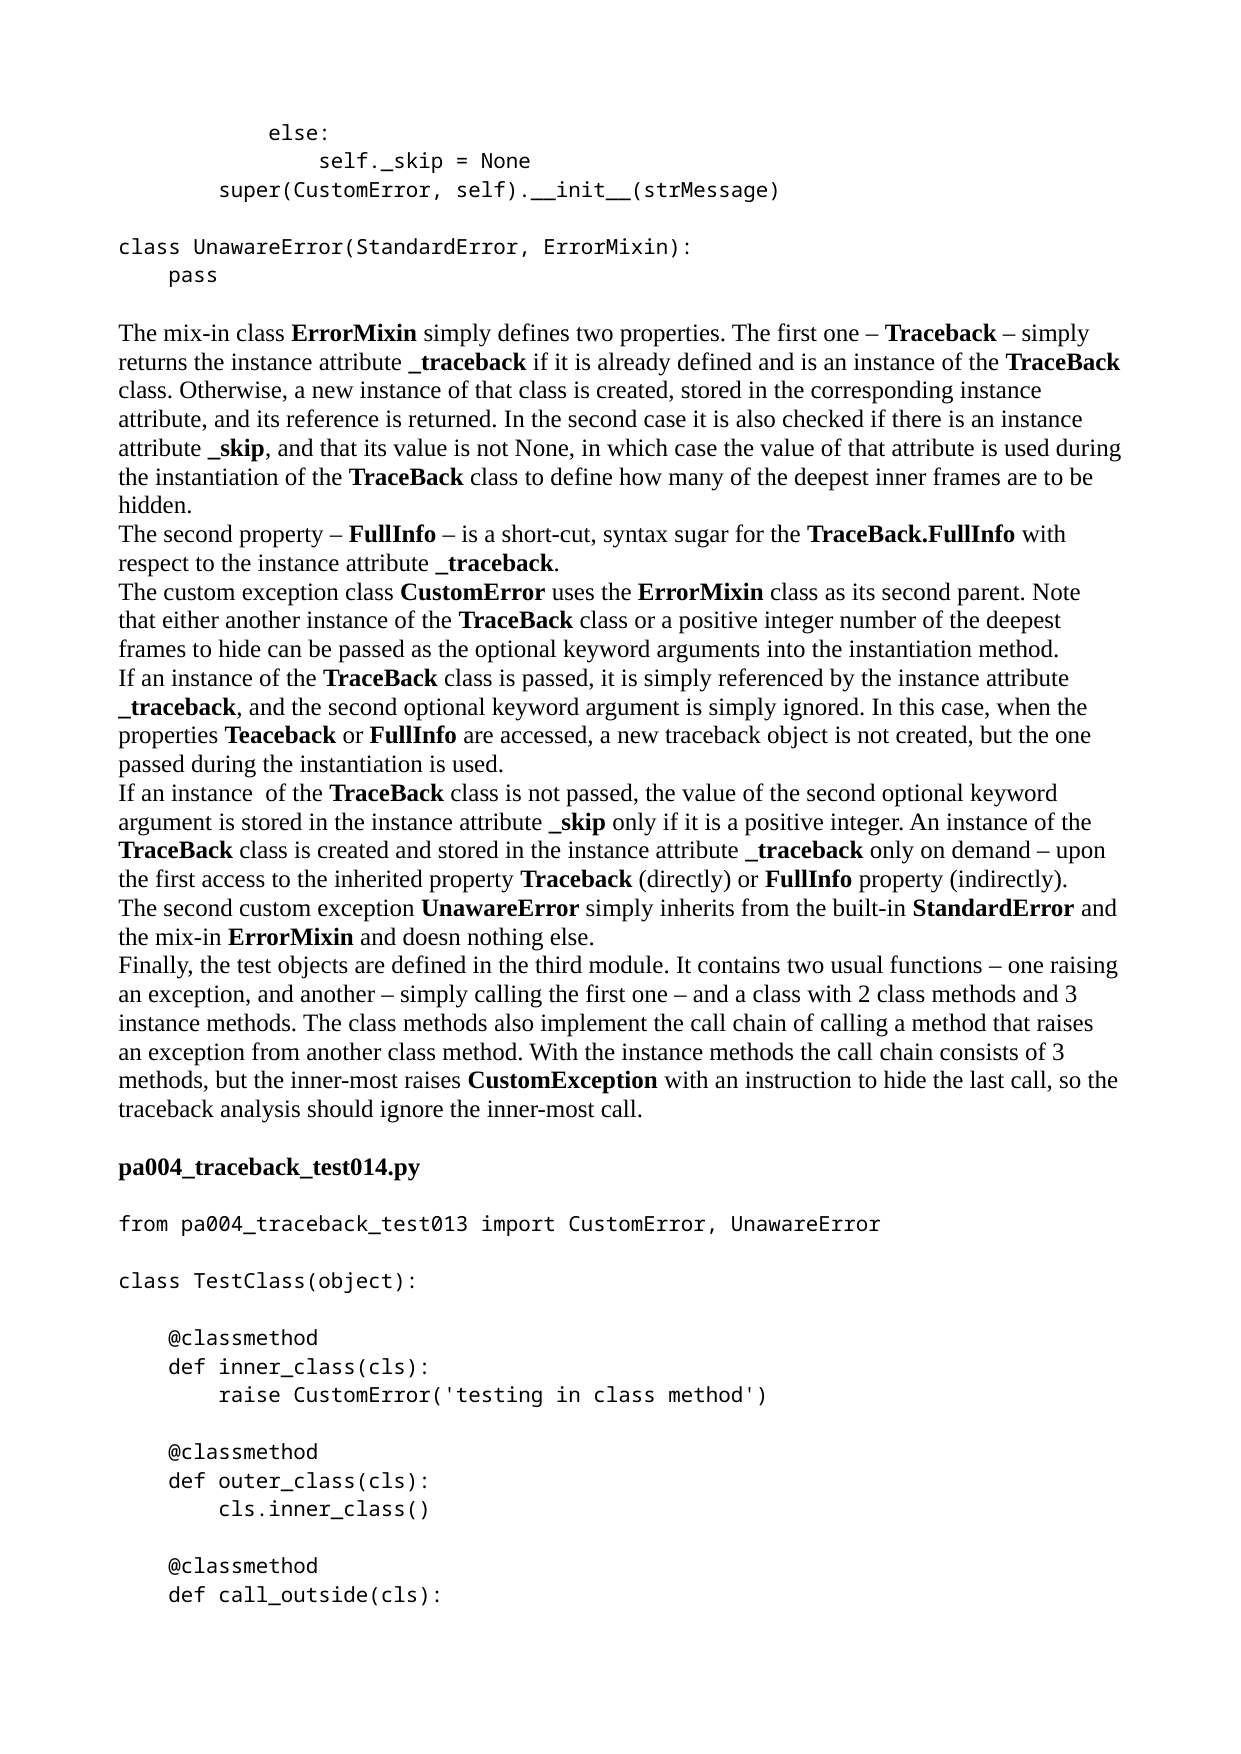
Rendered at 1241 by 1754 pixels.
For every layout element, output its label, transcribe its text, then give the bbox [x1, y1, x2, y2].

text The mix-in class ErrorMixin simply defines two properties. The first one – Traceback – simply returns the instance attribute _traceback if it is already defined and is an instance of the TraceBack class. Otherwise, a new instance of that class is created, stored in the corresponding instance attribute, and its reference is returned. In the second case it is also checked if there is an instance attribute _skip, and that its value is not None, in which case the value of that attribute is used during the instantiation of the TraceBack class to define how many of the deepest inner frames are to be hidden. [118, 318, 1122, 519]
text def call_outside(cls): [118, 1580, 1122, 1608]
text super(CustomError, self).__init__(strMessage) [118, 175, 1122, 203]
text self._skip = None [118, 147, 1122, 175]
text If an instance of the TraceBack class is not passed, the value of the second optional keyword argument is stored in the instance attribute _skip only if it is a positive integer. An instance of the TraceBack class is created and stored in the instance attribute _traceback only on demand – upon the first access to the inherited property Traceback (directly) or FullInfo property (indirectly). [118, 778, 1122, 893]
text The second custom exception UnawareError simply inherits from the built-in StandardError and the mix-in ErrorMixin and doesn nothing else. [118, 893, 1122, 950]
text @classmethod [118, 1437, 1122, 1466]
text pa004_traceback_test014.py [118, 1152, 1122, 1180]
text from pa004_traceback_test013 import CustomError, UnawareError [118, 1209, 1122, 1237]
text cls.inner_class() [118, 1494, 1122, 1523]
text The custom exception class CustomError uses the ErrorMixin class as its second parent. Note that either another instance of the TraceBack class or a positive integer number of the deepest frames to hide can be passed as the optional keyword arguments into the instantiation method. [118, 577, 1122, 663]
text pass [118, 261, 1122, 289]
text The second property – FullInfo – is a short-cut, syntax sugar for the TraceBack.FullInfo with respect to the instance attribute _traceback. [118, 519, 1122, 577]
text If an instance of the TraceBack class is passed, it is simply referenced by the instance attribute _traceback, and the second optional keyword argument is simply ignored. In this case, when the properties Teaceback or FullInfo are accessed, a new traceback object is not created, but the one passed during the instantiation is used. [118, 663, 1122, 778]
text class UnawareError(StandardError, ErrorMixin): [118, 232, 1122, 261]
text @classmethod [118, 1323, 1122, 1352]
text else: [118, 118, 1122, 147]
text def inner_class(cls): [118, 1352, 1122, 1380]
text @classmethod [118, 1552, 1122, 1580]
text def outer_class(cls): [118, 1466, 1122, 1494]
text class TestClass(object): [118, 1266, 1122, 1295]
text raise CustomError('testing in class method') [118, 1380, 1122, 1409]
text Finally, the test objects are defined in the third module. It contains two usual functions – one raising an exception, and another – simply calling the first one – and a class with 2 class methods and 3 instance methods. The class methods also implement the call chain of calling a method that raises an exception from another class method. With the instance methods the call chain consists of 3 methods, but the inner-most raises CustomException with an instruction to hide the last call, so the traceback analysis should ignore the inner-most call. [118, 950, 1122, 1123]
